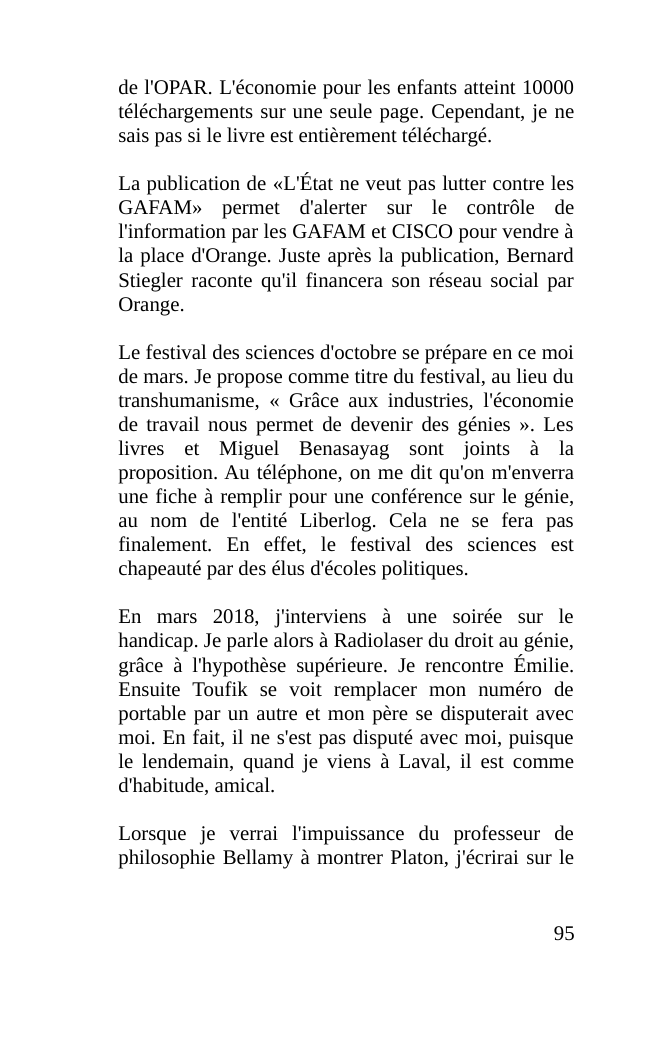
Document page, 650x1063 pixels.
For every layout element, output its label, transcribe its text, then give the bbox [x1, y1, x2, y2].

text Lorsque je verrai l'impuissance du professeur de philosophie Bellamy à montrer Platon, j'écrirai sur le [118, 821, 574, 869]
text de l'OPAR. L'économie pour les enfants atteint 10000 téléchargements sur une seule page. Cependant, je ne sais pas si le livre est entièrement téléchargé. [118, 75, 574, 147]
text En mars 2018, j'interviens à une soirée sur le handicap. Je parle alors à Radiolaser du droit au génie, grâce à l'hypothèse supérieure. Je rencontre Émilie. Ensuite Toufik se voit remplacer mon numéro de portable par un autre et mon père se disputerait avec moi. En fait, il ne s'est pas disputé avec moi, puisque le lendemain, quand je viens à Laval, il est comme d'habitude, amical. [118, 604, 574, 797]
text Le festival des sciences d'octobre se prépare en ce moi de mars. Je propose comme titre du festival, au lieu du transhumanisme, « Grâce aux industries, l'économie de travail nous permet de devenir des génies ». Les livres et Miguel Benasayag sont joints à la proposition. Au téléphone, on me dit qu'on m'enverra une fiche à remplir pour une conférence sur le génie, au nom de l'entité Liberlog. Cela ne se fera pas finalement. En effet, le festival des sciences est chapeauté par des élus d'écoles politiques. [118, 340, 574, 580]
text La publication de «L'État ne veut pas lutter contre les GAFAM» permet d'alerter sur le contrôle de l'information par les GAFAM et CISCO pour vendre à la place d'Orange. Juste après la publication, Bernard Stiegler raconte qu'il financera son réseau social par Orange. [118, 171, 574, 316]
